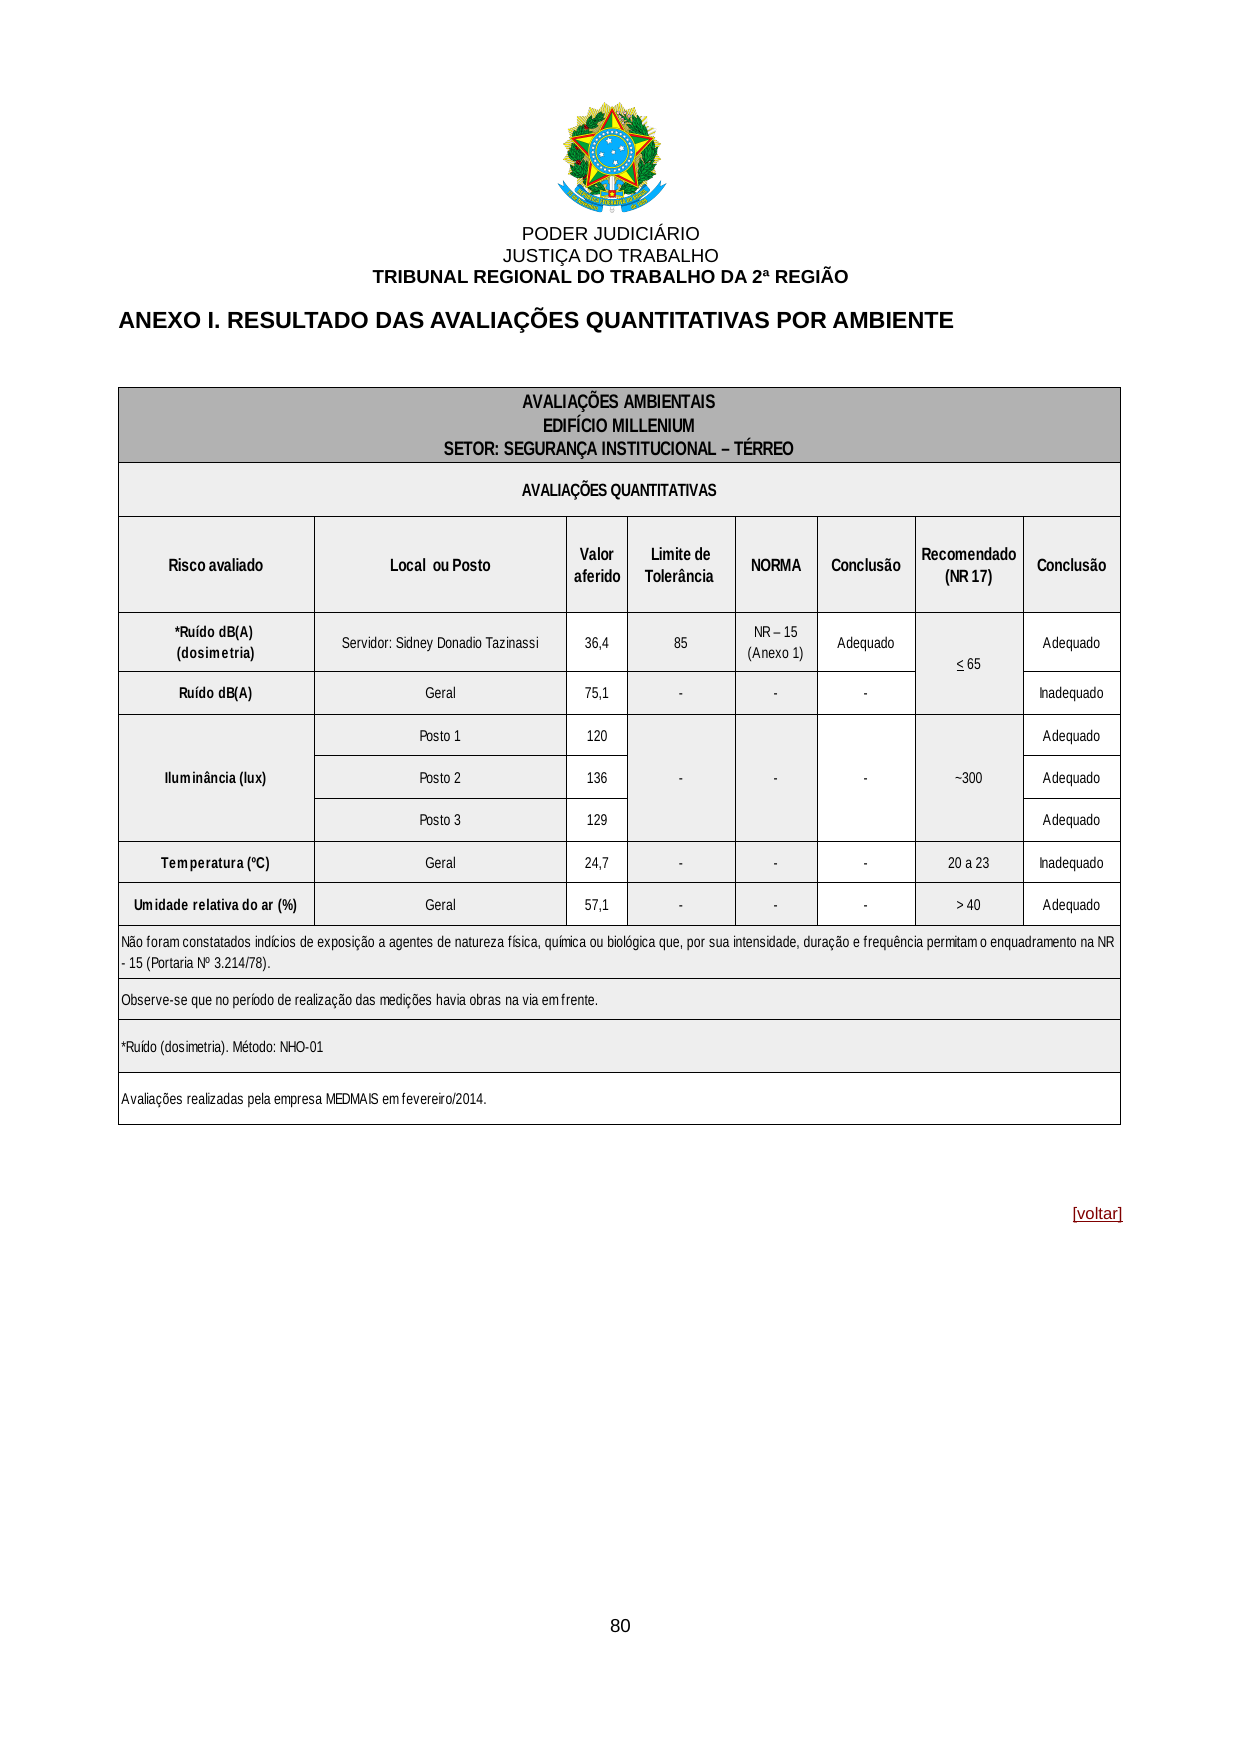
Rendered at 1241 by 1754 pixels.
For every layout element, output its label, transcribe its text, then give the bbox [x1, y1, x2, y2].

subtitle ANEXO I. RESULTADO DAS AVALIAÇÕES QUANTITATIVAS POR AMBIENTE [118, 307, 1122, 333]
text [voltar] [118, 1204, 1122, 1223]
